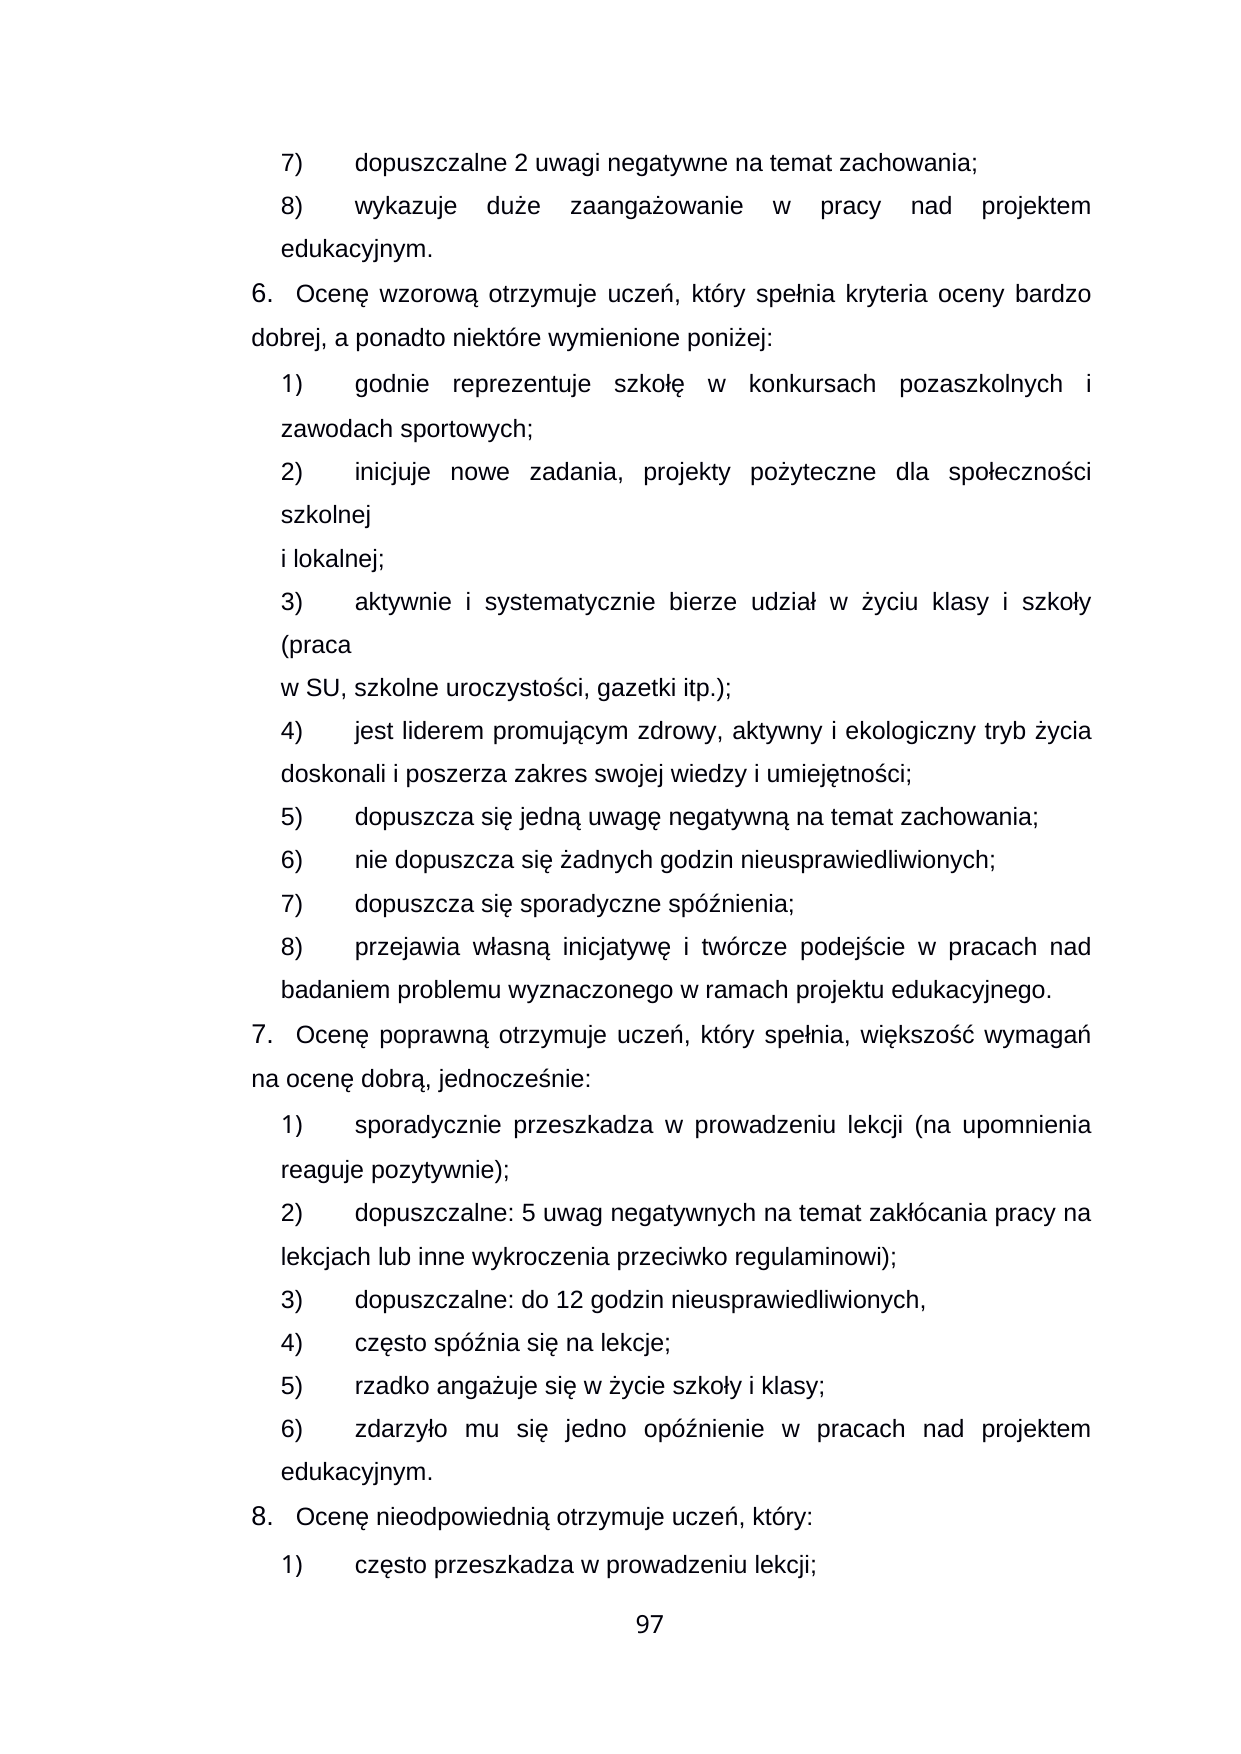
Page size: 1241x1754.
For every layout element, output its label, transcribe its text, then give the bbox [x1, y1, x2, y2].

list dopuszcza się jedną uwagę negatywną na temat zachowania; [281, 802, 1092, 831]
list dopuszcza się sporadyczne spóźnienia; [281, 889, 1092, 917]
list nie dopuszcza się żadnych godzin nieusprawiedliwionych; [281, 846, 1092, 874]
list zdarzyło mu się jedno opóźnienie w pracach nad projektem edukacyjnym. [281, 1414, 1092, 1486]
list sporadycznie przeszkadza w prowadzeniu lekcji (na upomnienia reaguje pozytywnie); [281, 1107, 1092, 1184]
list rzadko angażuje się w życie szkoły i klasy; [281, 1371, 1092, 1399]
list dopuszczalne: 5 uwag negatywnych na temat zakłócania pracy na lekcjach lub inne wykroczenia przeciwko regulaminowi); [281, 1198, 1092, 1270]
list jest liderem promującym zdrowy, aktywny i ekologiczny tryb życia doskonali i poszerza zakres swojej wiedzy i umiejętności; [281, 716, 1092, 788]
list wykazuje duże zaangażowanie w pracy nad projektem edukacyjnym. [281, 191, 1092, 263]
list przejawia własną inicjatywę i twórcze podejście w pracach nad badaniem problemu wyznaczonego w ramach projektu edukacyjnego. [281, 932, 1092, 1004]
list często przeszkadza w prowadzeniu lekcji; [281, 1547, 1092, 1581]
list godnie reprezentuje szkołę w konkursach pozaszkolnych i zawodach sportowych; [281, 366, 1092, 443]
list Ocenę nieodpowiednią otrzymuje uczeń, który: [251, 1500, 1092, 1531]
list inicjuje nowe zadania, projekty pożyteczne dla społeczności szkolnej i lokalnej; [281, 457, 1092, 572]
list dopuszczalne: do 12 godzin nieusprawiedliwionych, [281, 1284, 1092, 1313]
list Ocenę poprawną otrzymuje uczeń, który spełnia, większość wymagań na ocenę dobrą, jednocześnie: [251, 1018, 1092, 1092]
list aktywnie i systematycznie bierze udział w życiu klasy i szkoły (praca w SU, szkolne uroczystości, gazetki itp.); [281, 587, 1092, 702]
list dopuszczalne 2 uwagi negatywne na temat zachowania; [281, 148, 1092, 176]
list Ocenę wzorową otrzymuje uczeń, który spełnia kryteria oceny bardzo dobrej, a ponadto niektóre wymienione poniżej: [251, 277, 1092, 351]
list często spóźnia się na lekcje; [281, 1328, 1092, 1356]
